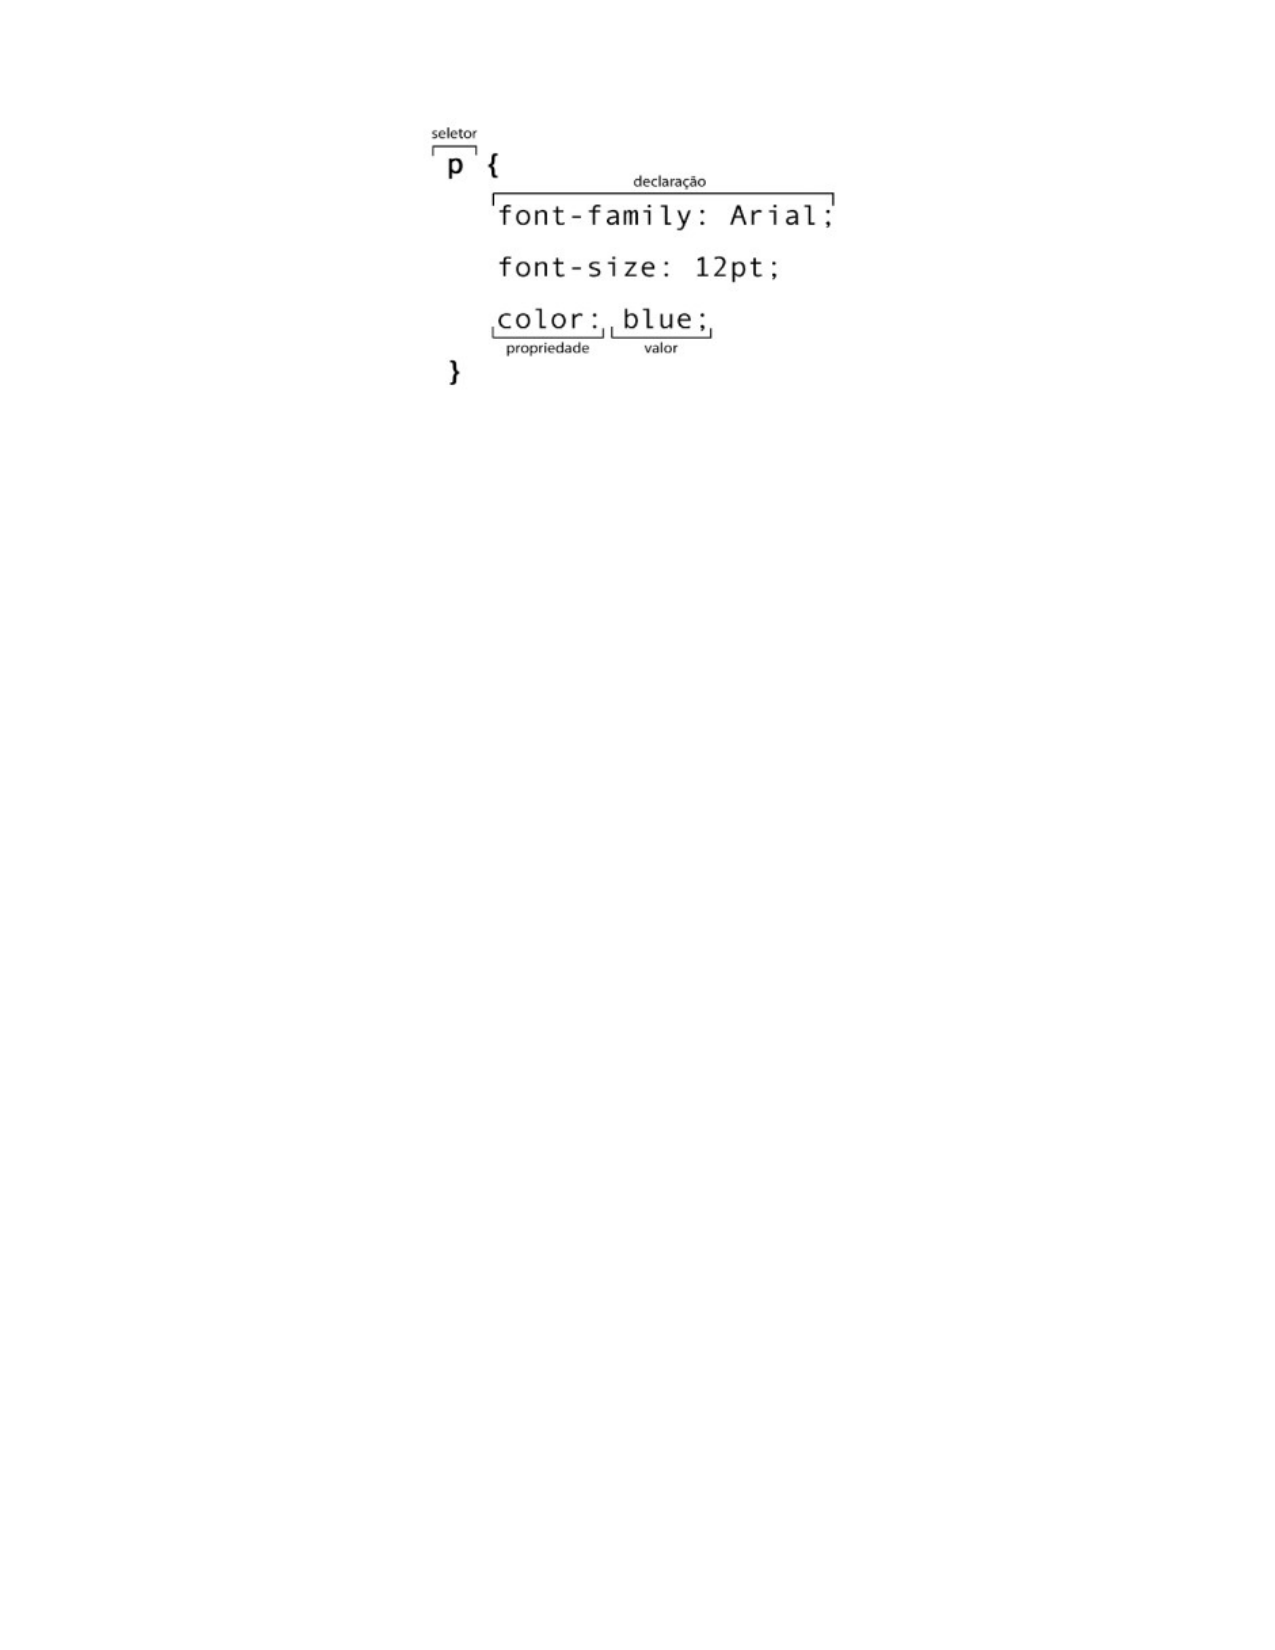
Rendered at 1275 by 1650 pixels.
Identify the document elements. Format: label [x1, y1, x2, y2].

picture [413, 118, 862, 400]
